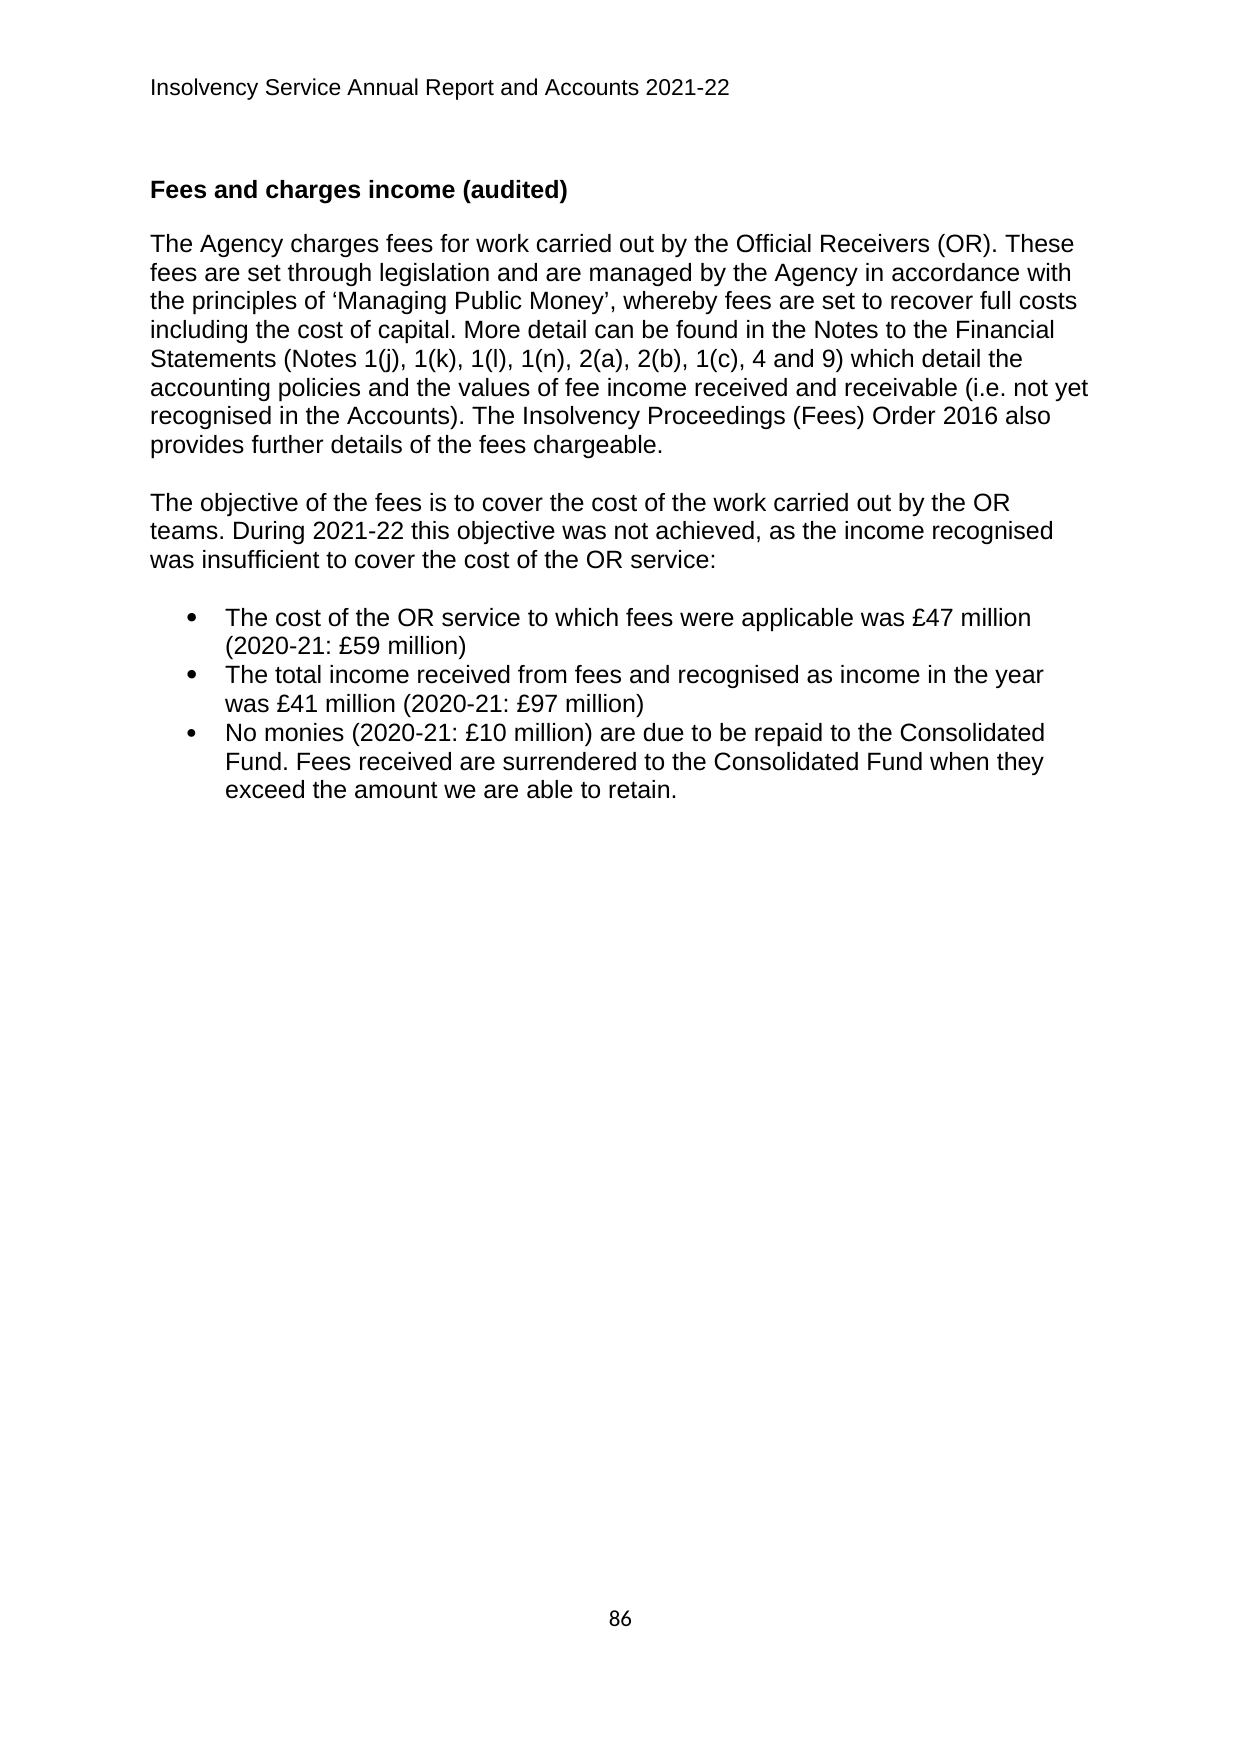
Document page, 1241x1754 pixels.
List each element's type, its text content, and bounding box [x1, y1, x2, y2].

list No monies (2020-21: £10 million) are due to be repaid to the Consolidated Fund. Fees received are surrendered to the Consolidated Fund when they exceed the amount we are able to retain. [187, 718, 1090, 804]
list The total income received from fees and recognised as income in the year was £41 million (2020-21: £97 million) [187, 660, 1090, 718]
list The cost of the OR service to which fees were applicable was £47 million (2020-21: £59 million) [187, 602, 1090, 660]
subtitle Fees and charges income (audited) [150, 175, 1090, 204]
text The Agency charges fees for work carried out by the Official Receivers (OR). These fees are set through legislation and are managed by the Agency in accordance with the principles of ‘Managing Public Money’, whereby fees are set to recover full costs including the cost of capital. More detail can be found in the Notes to the Financial Statements (Notes 1(j), 1(k), 1(l), 1(n), 2(a), 2(b), 1(c), 4 and 9) which detail the accounting policies and the values of fee income received and receivable (i.e. not yet recognised in the Accounts). The Insolvency Proceedings (Fees) Order 2016 also provides further details of the fees chargeable. [150, 229, 1090, 459]
text The objective of the fees is to cover the cost of the work carried out by the OR teams. During 2021-22 this objective was not achieved, as the income recognised was insufficient to cover the cost of the OR service: [150, 487, 1090, 574]
